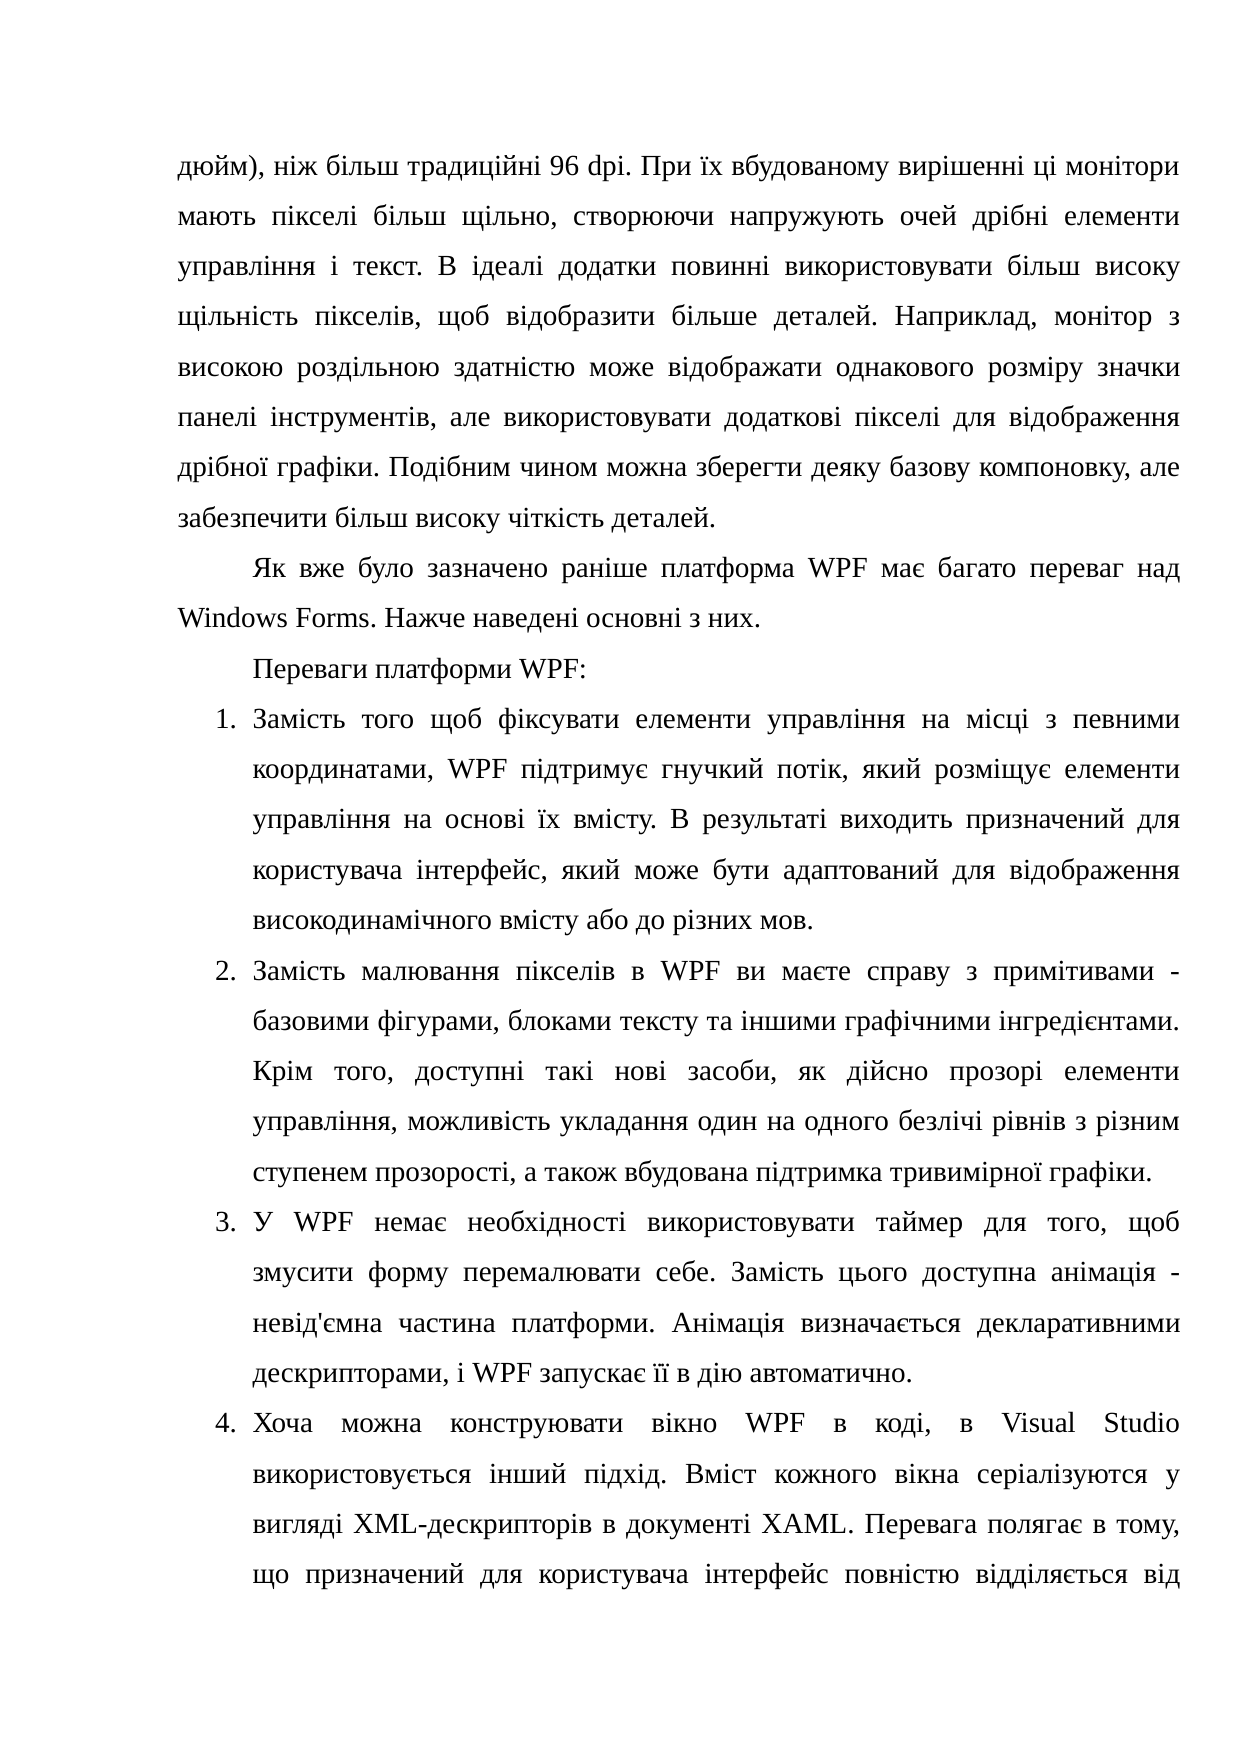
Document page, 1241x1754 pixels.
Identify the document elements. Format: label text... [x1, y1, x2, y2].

list У WPF немає необхідності використовувати таймер для того, щоб змусити форму перемалювати себе. Замість цього доступна анімація - невід'ємна частина платформи. Анімація визначається декларативними дескрипторами, і WPF запускає її в дію автоматично. [215, 1204, 1181, 1389]
list Хоча можна конструювати вікно WPF в коді, в Visual Studio використовується інший підхід. Вміст кожного вікна серіалізуются у вигляді XML-дескрипторів в документі XAML. Перевага полягає в тому, що призначений для користувача інтерфейс повністю відділяється від [215, 1405, 1181, 1590]
text Переваги платформи WPF: [177, 651, 1181, 684]
list Замість малювання пікселів в WPF ви маєте справу з примітивами - базовими фігурами, блоками тексту та іншими графічними інгредієнтами. Крім того, доступні такі нові засоби, як дійсно прозорі елементи управління, можливість укладання один на одного безлічі рівнів з різним ступенем прозорості, а також вбудована підтримка тривимірної графіки. [215, 953, 1181, 1187]
text Як вже було зазначено раніше платформа WPF має багато переваг над Windows Forms. Нажче наведені основні з них. [177, 550, 1181, 634]
list Замість того щоб фіксувати елементи управління на місці з певними координатами, WPF підтримує гнучкий потік, який розміщує елементи управління на основі їх вмісту. В результаті виходить призначений для користувача інтерфейс, який може бути адаптований для відображення високодинамічного вмісту або до різних мов. [215, 701, 1181, 936]
text дюйм), ніж більш традиційні 96 dpi. При їх вбудованому вирішенні ці монітори мають пікселі більш щільно, створюючи напружують очей дрібні елементи управління і текст. В ідеалі додатки повинні використовувати більш високу щільність пікселів, щоб відобразити більше деталей. Наприклад, монітор з високою роздільною здатністю може відображати однакового розміру значки панелі інструментів, але використовувати додаткові пікселі для відображення дрібної графіки. Подібним чином можна зберегти деяку базову компоновку, але забезпечити більш високу чіткість деталей. [177, 148, 1181, 533]
